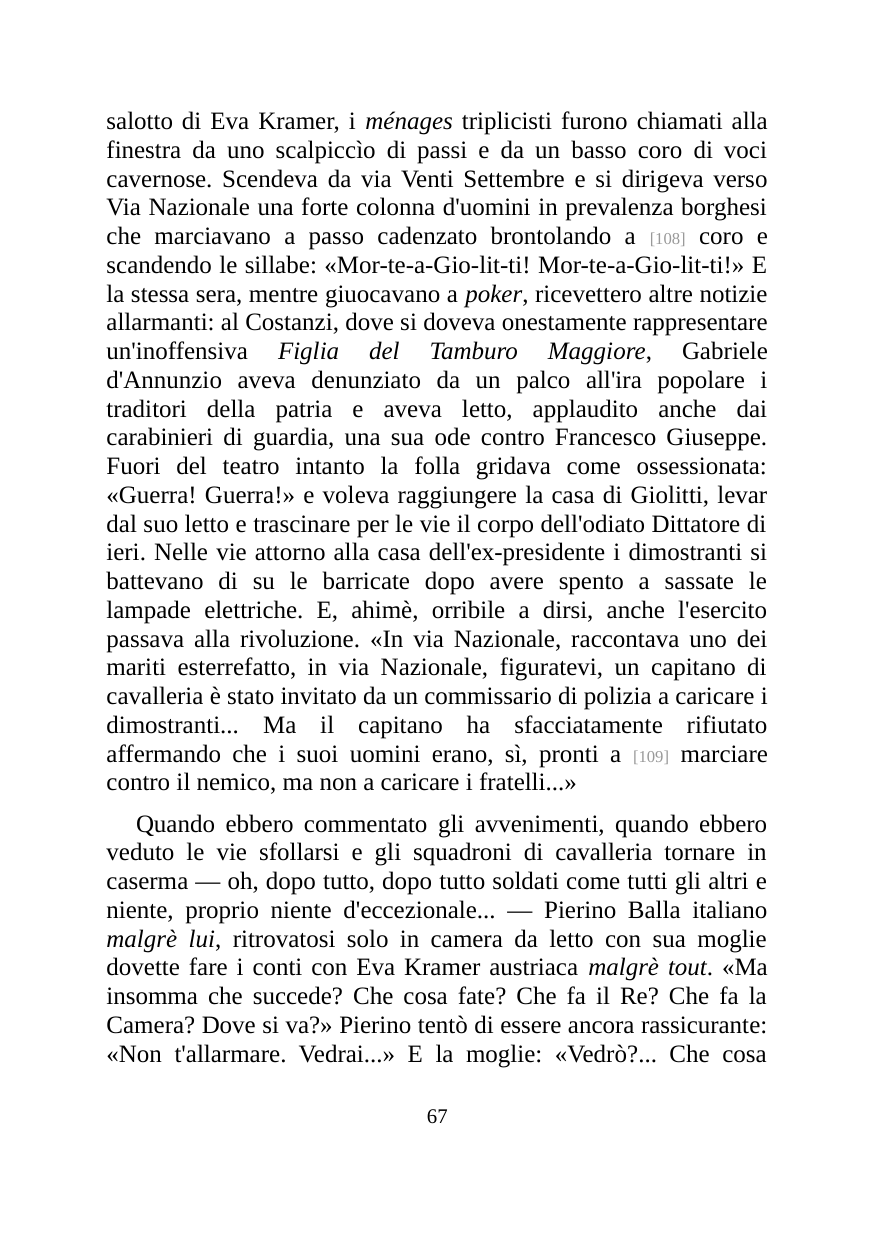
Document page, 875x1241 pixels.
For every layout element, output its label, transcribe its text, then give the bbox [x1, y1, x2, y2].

text salotto di Eva Kramer, i ménages triplicisti furono chiamati alla finestra da uno scalpiccìo di passi e da un basso coro di voci cavernose. Scendeva da via Venti Settembre e si dirigeva verso Via Nazionale una forte colonna d'uomini in prevalenza borghesi che marciavano a passo cadenzato brontolando a [108] coro e scandendo le sillabe: «Mor-te-a-Gio-lit-ti! Mor-te-a-Gio-lit-ti!» E la stessa sera, mentre giuocavano a poker, ricevettero altre notizie allarmanti: al Costanzi, dove si doveva onestamente rappresentare un'inoffensiva Figlia del Tamburo Maggiore, Gabriele d'Annunzio aveva denunziato da un palco all'ira popolare i traditori della patria e aveva letto, applaudito anche dai carabinieri di guardia, una sua ode contro Francesco Giuseppe. Fuori del teatro intanto la folla gridava come ossessionata: «Guerra! Guerra!» e voleva raggiungere la casa di Giolitti, levar dal suo letto e trascinare per le vie il corpo dell'odiato Dittatore di ieri. Nelle vie attorno alla casa dell'ex-presidente i dimostranti si battevano di su le barricate dopo avere spento a sassate le lampade elettriche. E, ahimè, orribile a dirsi, anche l'esercito passava alla rivoluzione. «In via Nazionale, raccontava uno dei mariti esterrefatto, in via Nazionale, figuratevi, un capitano di cavalleria è stato invitato da un commissario di polizia a caricare i dimostranti... Ma il capitano ha sfacciatamente rifiutato affermando che i suoi uomini erano, sì, pronti a [109] marciare contro il nemico, ma non a caricare i fratelli...» [106, 106, 768, 796]
text Quando ebbero commentato gli avvenimenti, quando ebbero veduto le vie sfollarsi e gli squadroni di cavalleria tornare in caserma — oh, dopo tutto, dopo tutto soldati come tutti gli altri e niente, proprio niente d'eccezionale... — Pierino Balla italiano malgrè lui, ritrovatosi solo in camera da letto con sua moglie dovette fare i conti con Eva Kramer austriaca malgrè tout. «Ma insomma che succede? Che cosa fate? Che fa il Re? Che fa la Camera? Dove si va?» Pierino tentò di essere ancora rassicurante: «Non t'allarmare. Vedrai...» E la moglie: «Vedrò?... Che cosa [106, 809, 768, 1067]
